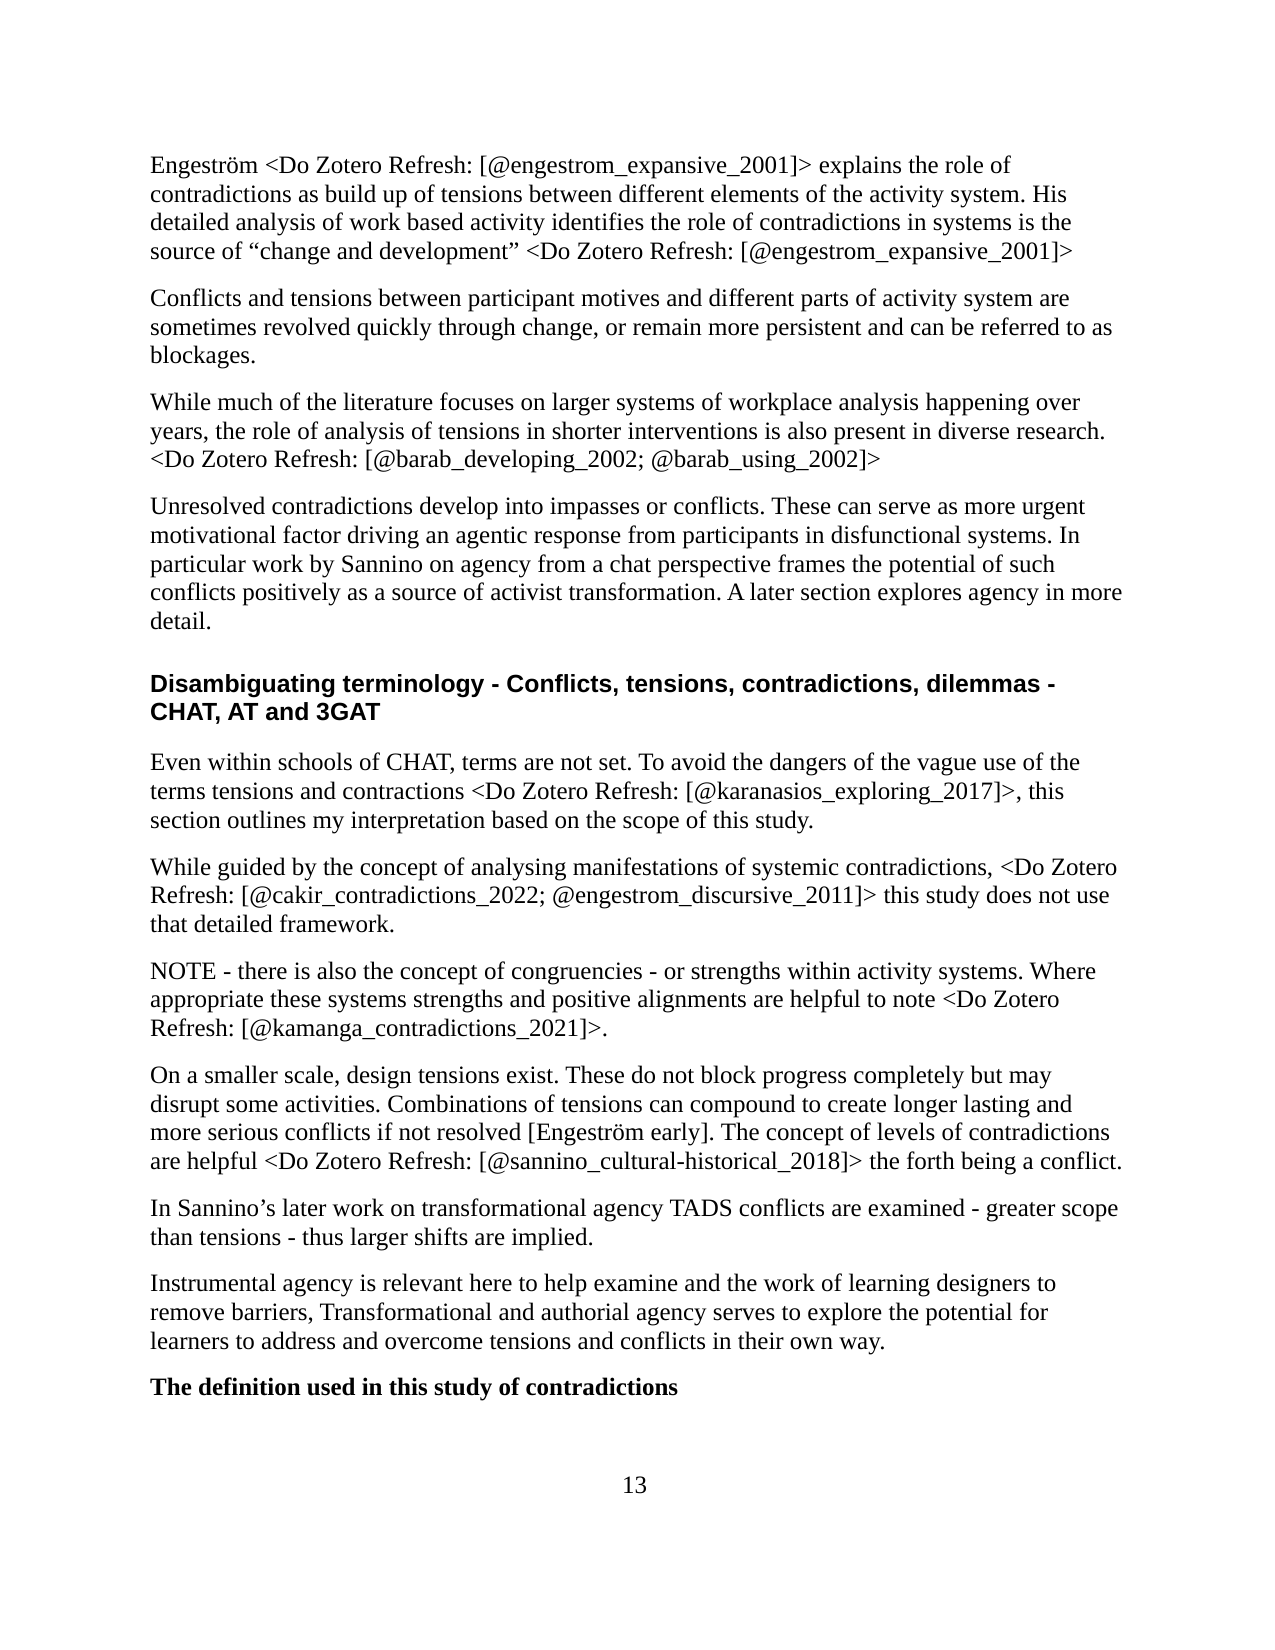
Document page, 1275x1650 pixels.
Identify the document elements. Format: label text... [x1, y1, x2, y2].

text Engeström <Do Zotero Refresh: [@engestrom_expansive_2001]> explains the role of contradictions as build up of tensions between different elements of the activity system. His detailed analysis of work based activity identifies the role of contradictions in systems is the source of “change and development” <Do Zotero Refresh: [@engestrom_expansive_2001]> [150, 150, 1125, 265]
text On a smaller scale, design tensions exist. These do not block progress completely but may disrupt some activities. Combinations of tensions can compound to create longer lasting and more serious conflicts if not resolved [Engeström early]. The concept of levels of contradictions are helpful <Do Zotero Refresh: [@sannino_cultural-historical_2018]> the forth being a conflict. [150, 1060, 1125, 1175]
text While much of the literature focuses on larger systems of workplace analysis happening over years, the role of analysis of tensions in shorter interventions is also present in diverse research. <Do Zotero Refresh: [@barab_developing_2002; @barab_using_2002]> [150, 387, 1125, 473]
text While guided by the concept of analysing manifestations of systemic contradictions, <Do Zotero Refresh: [@cakir_contradictions_2022; @engestrom_discursive_2011]> this study does not use that detailed framework. [150, 852, 1125, 938]
text Unresolved contradictions develop into impasses or conflicts. These can serve as more urgent motivational factor driving an agentic response from participants in disfunctional systems. In particular work by Sannino on agency from a chat perspective frames the potential of such conflicts positively as a source of activist transformation. A later section explores agency in more detail. [150, 491, 1125, 635]
text NOTE - there is also the concept of congruencies - or strengths within activity systems. Where appropriate these systems strengths and positive alignments are helpful to note <Do Zotero Refresh: [@kamanga_contradictions_2021]>. [150, 956, 1125, 1042]
text The definition used in this study of contradictions [150, 1372, 1125, 1401]
text Instrumental agency is relevant here to help examine and the work of learning designers to remove barriers, Transformational and authorial agency serves to explore the potential for learners to address and overcome tensions and conflicts in their own way. [150, 1268, 1125, 1354]
subtitle Disambiguating terminology - Conflicts, tensions, contradictions, dilemmas - CHAT, AT and 3GAT [150, 669, 1125, 726]
text Conflicts and tensions between participant motives and different parts of activity system are sometimes revolved quickly through change, or remain more persistent and can be referred to as blockages. [150, 283, 1125, 369]
text In Sannino’s later work on transformational agency TADS conflicts are examined - greater scope than tensions - thus larger shifts are implied. [150, 1193, 1125, 1250]
text Even within schools of CHAT, terms are not set. To avoid the dangers of the vague use of the terms tensions and contractions <Do Zotero Refresh: [@karanasios_exploring_2017]>, this section outlines my interpretation based on the scope of this study. [150, 747, 1125, 834]
